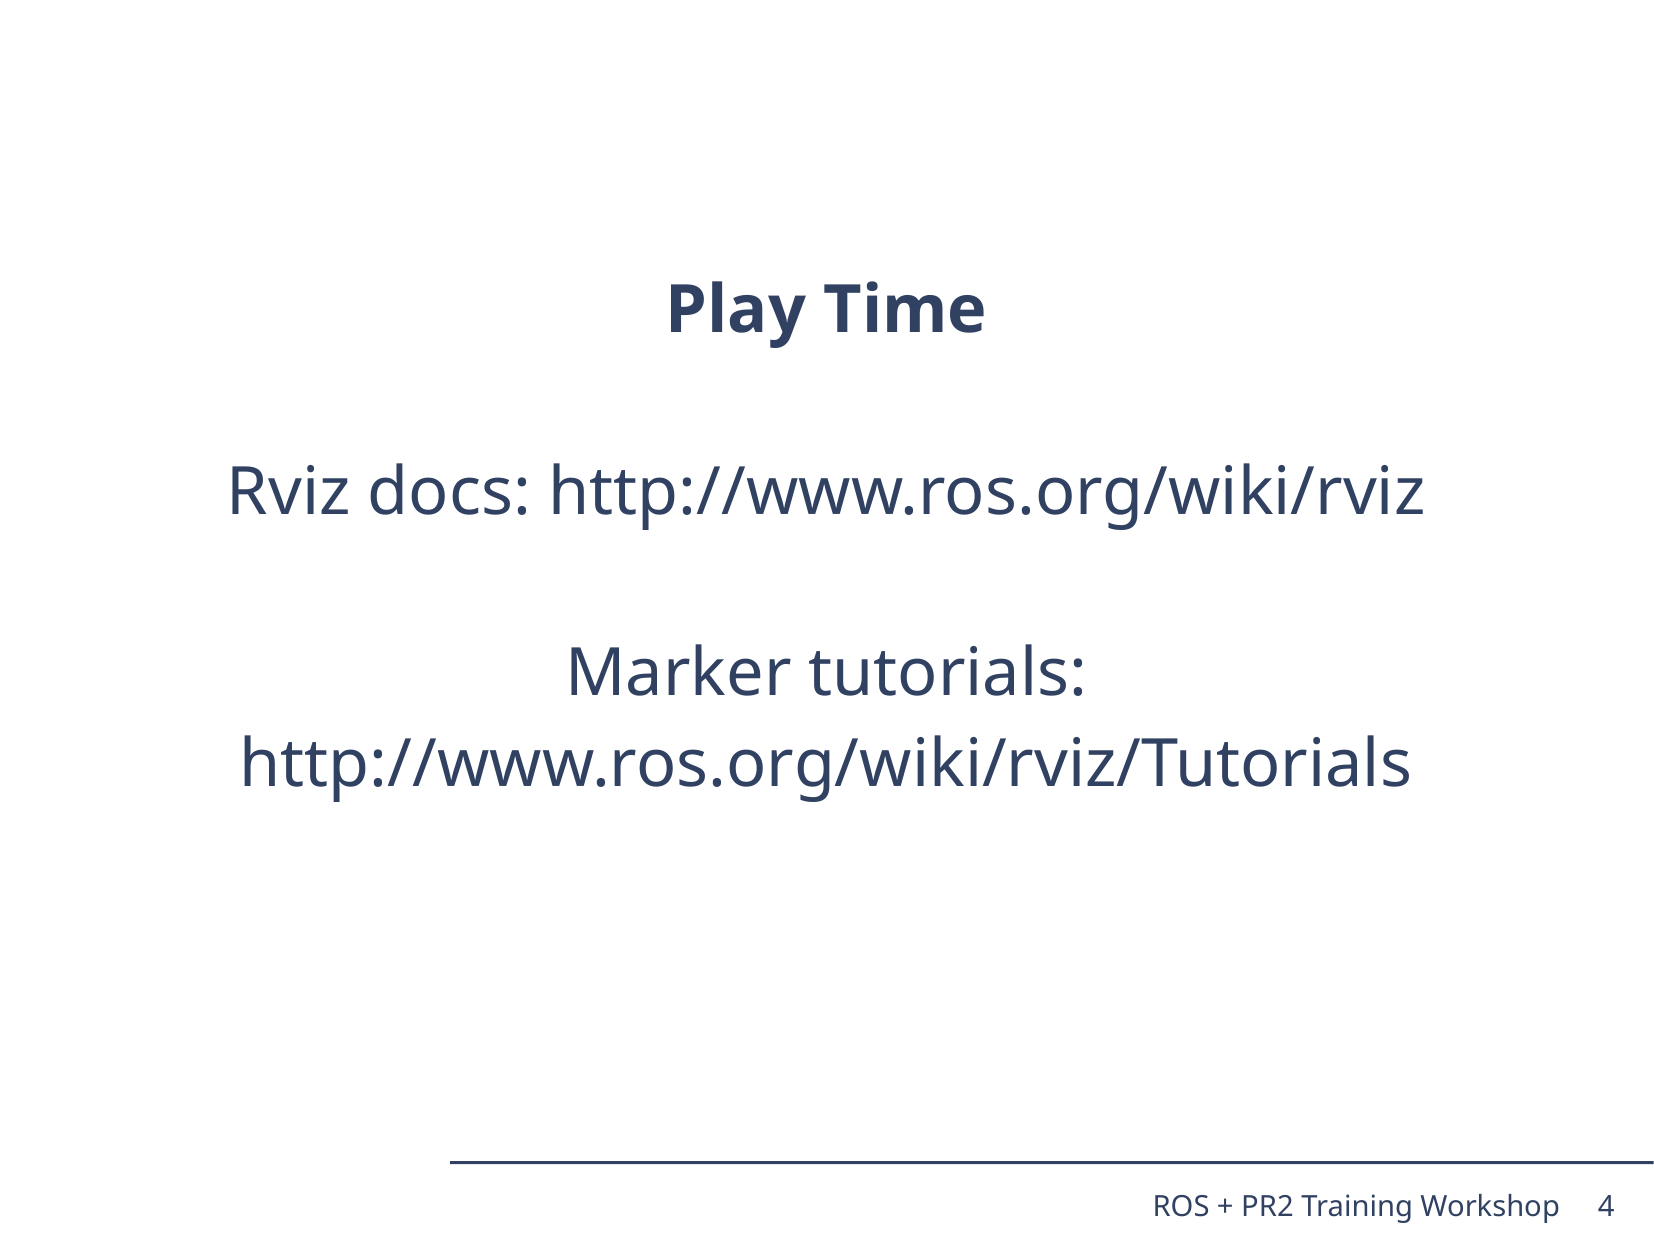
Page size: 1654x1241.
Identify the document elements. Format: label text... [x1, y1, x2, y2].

subtitle Play Time Rviz docs: http://www.ros.org/wiki/rviz Marker tutorials: http://www.ros.org/wiki/rviz/Tutorials [82, 56, 1571, 1102]
